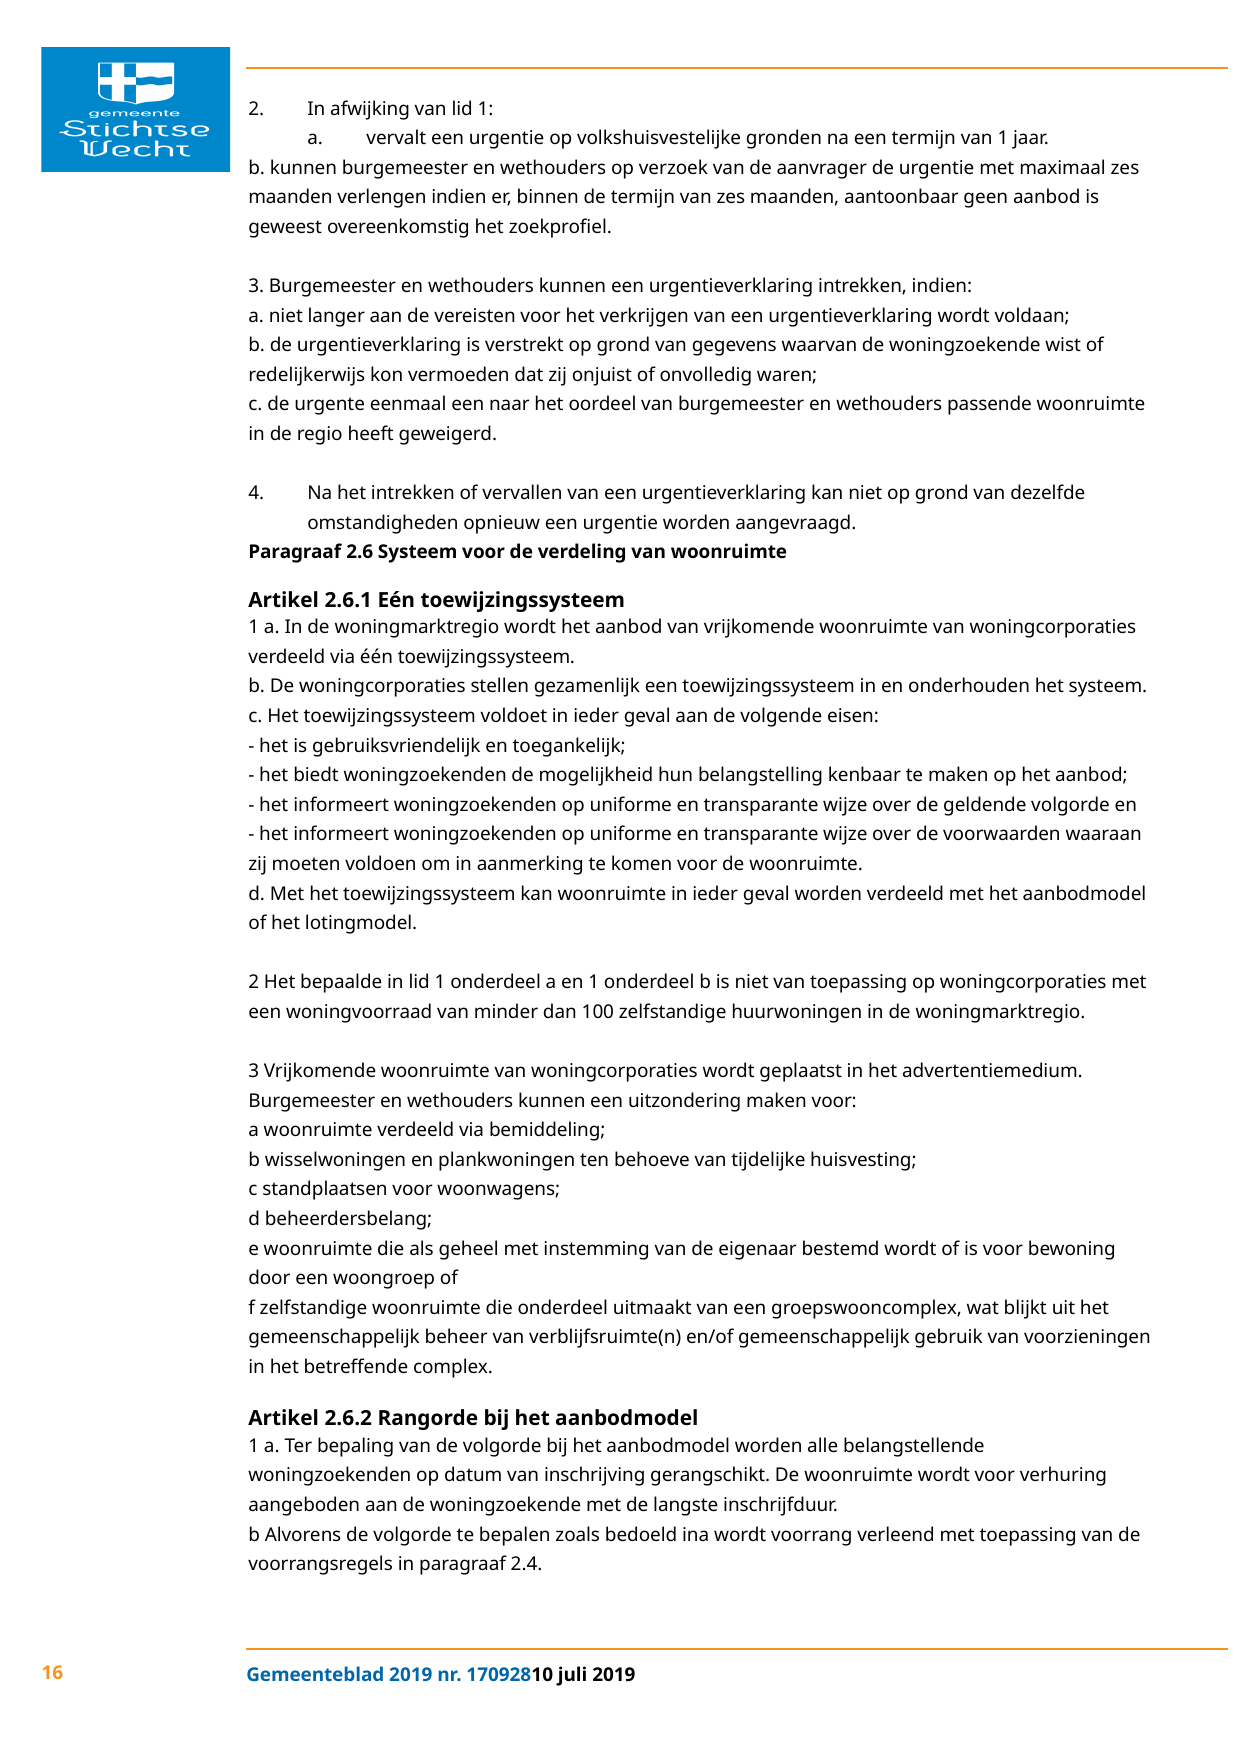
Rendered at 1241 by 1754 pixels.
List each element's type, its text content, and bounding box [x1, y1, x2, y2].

text - het biedt woningzoekenden de mogelijkheid hun belangstelling kenbaar te maken op het aanbod; [248, 761, 1152, 787]
text 1 a. Ter bepaling van de volgorde bij het aanbodmodel worden alle belangstellende woningzoekenden op datum van inschrijving gerangschikt. De woonruimte wordt voor verhuring aangeboden aan de woningzoekende met de langste inschrijfduur. [248, 1432, 1152, 1517]
text b. De woningcorporaties stellen gezamenlijk een toewijzingssysteem in en onderhouden het systeem. [248, 673, 1152, 698]
text a woonruimte verdeeld via bemiddeling; [248, 1116, 1152, 1142]
text e woonruimte die als geheel met instemming van de eigenaar bestemd wordt of is voor bewoning door een woongroep of [248, 1235, 1152, 1290]
text 1 a. In de woningmarktregio wordt het aanbod van vrijkomende woonruimte van woningcorporaties verdeeld via één toewijzingssysteem. [248, 613, 1152, 669]
text c. de urgente eenmaal een naar het oordeel van burgemeester en wethouders passende woonruimte in de regio heeft geweigerd. [248, 391, 1152, 446]
text - het informeert woningzoekenden op uniforme en transparante wijze over de geldende volgorde en [248, 791, 1152, 817]
text b Alvorens de volgorde te bepalen zoals bedoeld ina wordt voorrang verleend met toepassing van de voorrangsregels in paragraaf 2.4. [248, 1521, 1152, 1576]
text 2 Het bepaalde in lid 1 onderdeel a en 1 onderdeel b is niet van toepassing op woningcorporaties met een woningvoorraad van minder dan 100 zelfstandige huurwoningen in de woningmarktregio. [248, 968, 1152, 1024]
text Artikel 2.6.2 Rangorde bij het aanbodmodel [248, 1403, 1152, 1432]
text b. kunnen burgemeester en wethouders op verzoek van de aanvrager de urgentie met maximaal zes maanden verlengen indien er, binnen de termijn van zes maanden, aantoonbaar geen aanbod is geweest overeenkomstig het zoekprofiel. [248, 154, 1152, 239]
text f zelfstandige woonruimte die onderdeel uitmaakt van een groepswooncomplex, wat blijkt uit het gemeenschappelijk beheer van verblijfsruimte(n) en/of gemeenschappelijk gebruik van voorzieningen in het betreffende complex. [248, 1294, 1152, 1379]
text c standplaatsen voor woonwagens; [248, 1176, 1152, 1201]
text d. Met het toewijzingssysteem kan woonruimte in ieder geval worden verdeeld met het aanbodmodel of het lotingmodel. [248, 880, 1152, 935]
list In afwijking van lid 1: [248, 95, 1152, 121]
text - het informeert woningzoekenden op uniforme en transparante wijze over de voorwaarden waaraan zij moeten voldoen om in aanmerking te komen voor de woonruimte. [248, 821, 1152, 876]
text Artikel 2.6.1 Eén toewijzingssysteem [248, 585, 1152, 613]
text - het is gebruiksvriendelijk en toegankelijk; [248, 732, 1152, 758]
text a. niet langer aan de vereisten voor het verkrijgen van een urgentieverklaring wordt voldaan; [248, 302, 1152, 328]
text b wisselwoningen en plankwoningen ten behoeve van tijdelijke huisvesting; [248, 1146, 1152, 1172]
list Na het intrekken of vervallen van een urgentieverklaring kan niet op grond van dezelfde omstandigheden opnieuw een urgentie worden aangevraagd. [248, 479, 1152, 535]
list vervalt een urgentie op volkshuisvestelijke gronden na een termijn van 1 jaar. [307, 124, 1152, 150]
text c. Het toewijzingssysteem voldoet in ieder geval aan de volgende eisen: [248, 702, 1152, 728]
text b. de urgentieverklaring is verstrekt op grond van gegevens waarvan de woningzoekende wist of redelijkerwijs kon vermoeden dat zij onjuist of onvolledig waren; [248, 331, 1152, 387]
text Paragraaf 2.6 Systeem voor de verdeling van woonruimte [248, 538, 1152, 564]
picture [137, 63, 174, 103]
text d beheerdersbelang; [248, 1205, 1152, 1231]
picture [99, 63, 135, 101]
text 3. Burgemeester en wethouders kunnen een urgentieverklaring intrekken, indien: [248, 272, 1152, 298]
text 3 Vrijkomende woonruimte van woningcorporaties wordt geplaatst in het advertentiemedium. Burgemeester en wethouders kunnen een uitzondering maken voor: [248, 1057, 1152, 1113]
